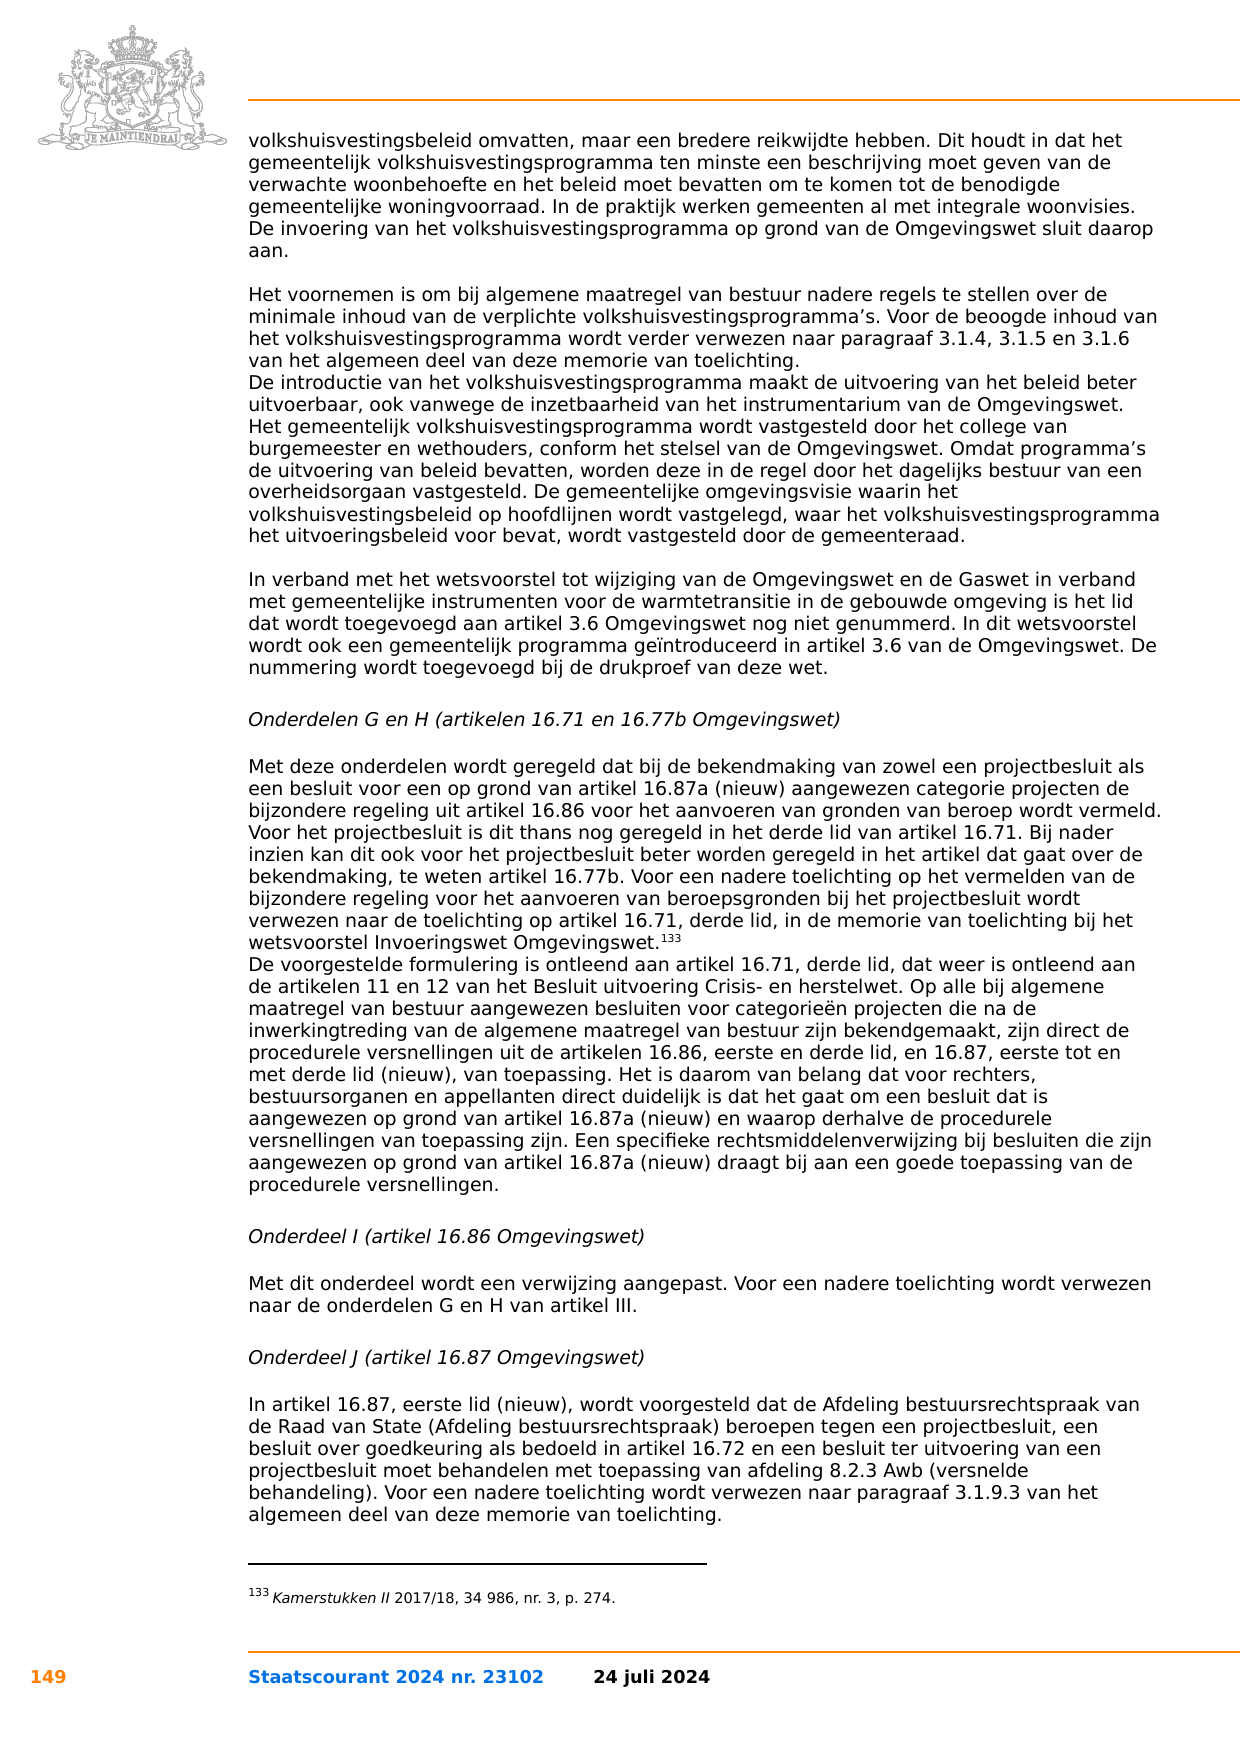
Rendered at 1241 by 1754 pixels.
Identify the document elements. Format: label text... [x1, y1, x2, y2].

text In verband met het wetsvoorstel tot wijziging van de Omgevingswet en de Gaswet in verband met gemeentelijke instrumenten voor de warmtetransitie in de gebouwde omgeving is het lid dat wordt toegevoegd aan artikel 3.6 Omgevingswet nog niet genummerd. In dit wetsvoorstel wordt ook een gemeentelijk programma geïntroduceerd in artikel 3.6 van de Omgevingswet. De nummering wordt toegevoegd bij de drukproef van deze wet. [248, 569, 1163, 679]
text In artikel 16.87, eerste lid (nieuw), wordt voorgesteld dat de Afdeling bestuursrechtspraak van de Raad van State (Afdeling bestuursrechtspraak) beroepen tegen een projectbesluit, een besluit over goedkeuring als bedoeld in artikel 16.72 en een besluit ter uitvoering van een projectbesluit moet behandelen met toepassing van afdeling 8.2.3 Awb (versnelde behandeling). Voor een nadere toelichting wordt verwezen naar paragraaf 3.1.9.3 van het algemeen deel van deze memorie van toelichting. [248, 1394, 1163, 1526]
text Het voornemen is om bij algemene maatregel van bestuur nadere regels te stellen over de minimale inhoud van de verplichte volkshuisvestingsprogramma’s. Voor de beoogde inhoud van het volkshuisvestingsprogramma wordt verder verwezen naar paragraaf 3.1.4, 3.1.5 en 3.1.6 van het algemeen deel van deze memorie van toelichting. [248, 284, 1163, 372]
subtitle Onderdeel I (artikel 16.86 Omgevingswet) [248, 1226, 1163, 1248]
subtitle Onderdelen G en H (artikelen 16.71 en 16.77b Omgevingswet) [248, 709, 1163, 731]
text Met deze onderdelen wordt geregeld dat bij de bekendmaking van zowel een projectbesluit als een besluit voor een op grond van artikel 16.87a (nieuw) aangewezen categorie projecten de bijzondere regeling uit artikel 16.86 voor het aanvoeren van gronden van beroep wordt vermeld. Voor het projectbesluit is dit thans nog geregeld in het derde lid van artikel 16.71. Bij nader inzien kan dit ook voor het projectbesluit beter worden geregeld in het artikel dat gaat over de bekendmaking, te weten artikel 16.77b. Voor een nadere toelichting op het vermelden van de bijzondere regeling voor het aanvoeren van beroepsgronden bij het projectbesluit wordt verwezen naar de toelichting op artikel 16.71, derde lid, in de memorie van toelichting bij het wetsvoorstel Invoeringswet Omgevingswet. [248, 756, 1163, 954]
text volkshuisvestingsbeleid omvatten, maar een bredere reikwijdte hebben. Dit houdt in dat het gemeentelijk volkshuisvestingsprogramma ten minste een beschrijving moet geven van de verwachte woonbehoefte en het beleid moet bevatten om te komen tot de benodigde gemeentelijke woningvoorraad. In de praktijk werken gemeenten al met integrale woonvisies. De invoering van het volkshuisvestingsprogramma op grond van de Omgevingswet sluit daarop aan. [248, 130, 1163, 262]
subtitle Onderdeel J (artikel 16.87 Omgevingswet) [248, 1347, 1163, 1369]
text De introductie van het volkshuisvestingsprogramma maakt de uitvoering van het beleid beter uitvoerbaar, ook vanwege de inzetbaarheid van het instrumentarium van de Omgevingswet. Het gemeentelijk volkshuisvestingsprogramma wordt vastgesteld door het college van burgemeester en wethouders, conform het stelsel van de Omgevingswet. Omdat programma’s de uitvoering van beleid bevatten, worden deze in de regel door het dagelijks bestuur van een overheidsorgaan vastgesteld. De gemeentelijke omgevingsvisie waarin het volkshuisvestingsbeleid op hoofdlijnen wordt vastgelegd, waar het volkshuisvestingsprogramma het uitvoeringsbeleid voor bevat, wordt vastgesteld door de gemeenteraad. [248, 372, 1163, 547]
text Met dit onderdeel wordt een verwijzing aangepast. Voor een nadere toelichting wordt verwezen naar de onderdelen G en H van artikel III. [248, 1273, 1163, 1317]
picture [38, 25, 227, 150]
text De voorgestelde formulering is ontleend aan artikel 16.71, derde lid, dat weer is ontleend aan de artikelen 11 en 12 van het Besluit uitvoering Crisis- en herstelwet. Op alle bij algemene maatregel van bestuur aangewezen besluiten voor categorieën projecten die na de inwerkingtreding van de algemene maatregel van bestuur zijn bekendgemaakt, zijn direct de procedurele versnellingen uit de artikelen 16.86, eerste en derde lid, en 16.87, eerste tot en met derde lid (nieuw), van toepassing. Het is daarom van belang dat voor rechters, bestuursorganen en appellanten direct duidelijk is dat het gaat om een besluit dat is aangewezen op grond van artikel 16.87a (nieuw) en waarop derhalve de procedurele versnellingen van toepassing zijn. Een specifieke rechtsmiddelenverwijzing bij besluiten die zijn aangewezen op grond van artikel 16.87a (nieuw) draagt bij aan een goede toepassing van de procedurele versnellingen. [248, 954, 1163, 1196]
text Kamerstukken II 2017/18, 34 986, nr. 3, p. 274. [248, 1586, 1163, 1608]
